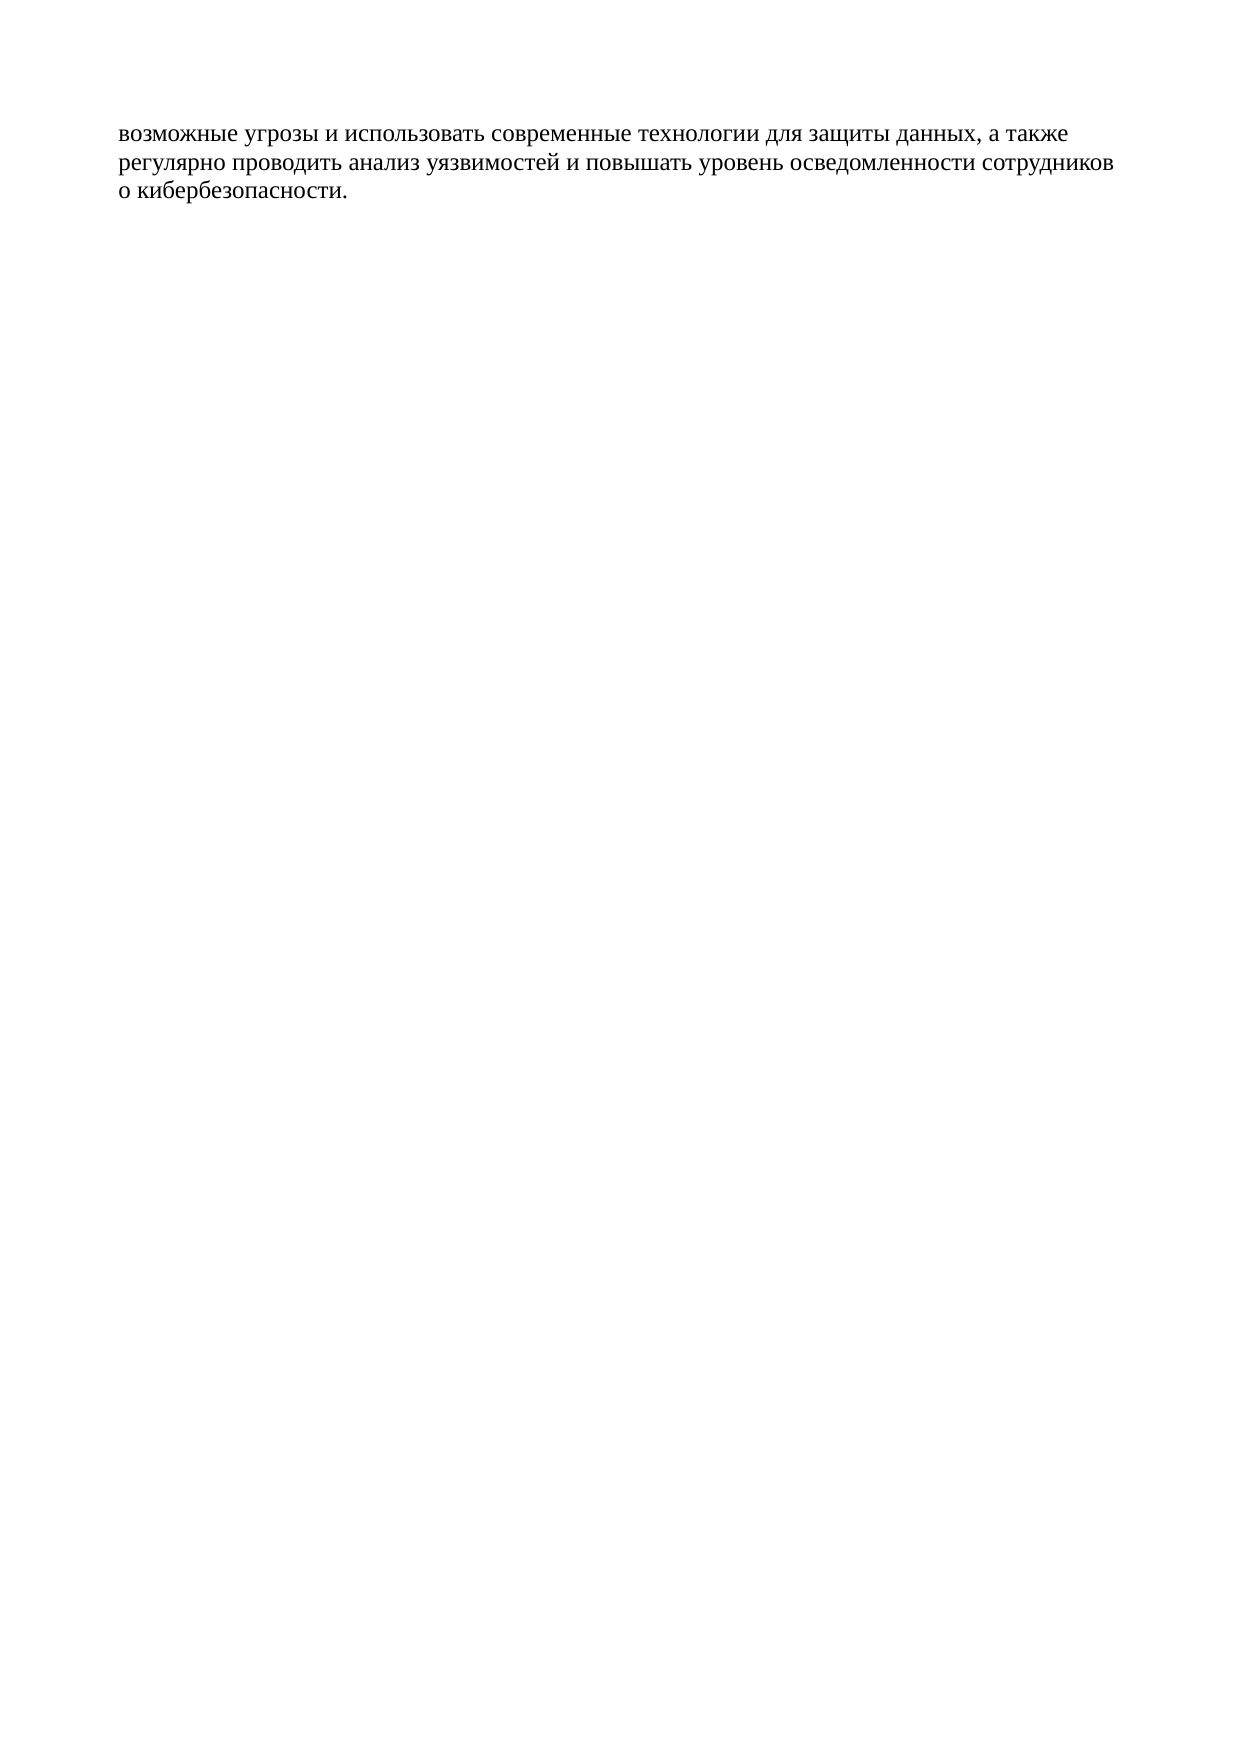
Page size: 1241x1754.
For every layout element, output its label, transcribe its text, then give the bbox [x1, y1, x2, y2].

text возможные угрозы и использовать современные технологии для защиты данных, а также регулярно проводить анализ уязвимостей и повышать уровень осведомленности сотрудников о кибербезопасности. [118, 118, 1122, 204]
